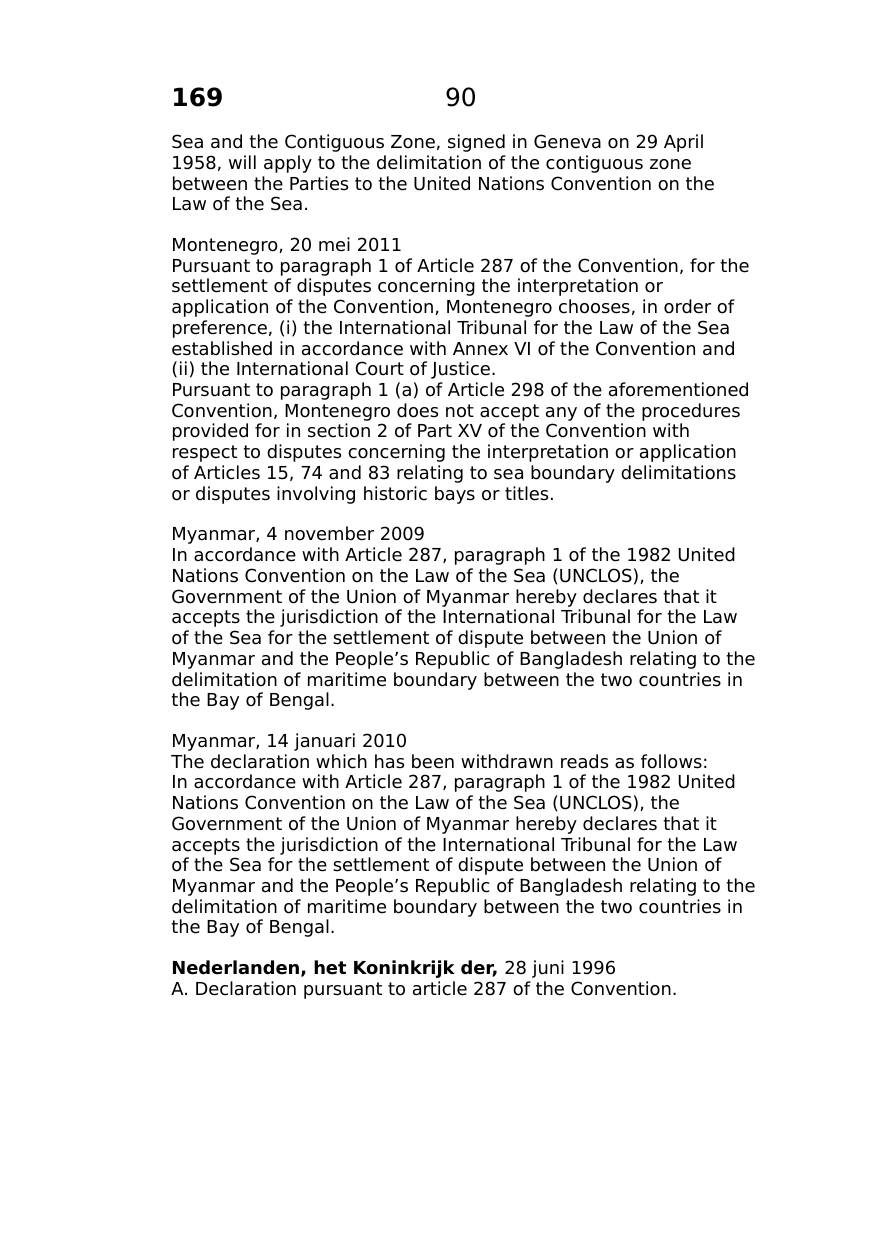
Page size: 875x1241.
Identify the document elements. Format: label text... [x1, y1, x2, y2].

text The declaration which has been withdrawn reads as follows: [171, 752, 756, 772]
text Sea and the Contiguous Zone, signed in Geneva on 29 April 1958, will apply to the delimitation of the contiguous zone between the Parties to the United Nations Convention on the Law of the Sea. [171, 132, 756, 215]
text Myanmar, 4 november 2009 [171, 524, 756, 545]
text A. Declaration pursuant to article 287 of the Convention. [171, 979, 756, 999]
text In accordance with Article 287, paragraph 1 of the 1982 United Nations Convention on the Law of the Sea (UNCLOS), the Government of the Union of Myanmar hereby declares that it accepts the jurisdiction of the International Tribunal for the Law of the Sea for the settlement of dispute between the Union of Myanmar and the People’s Republic of Bangladesh relating to the delimitation of maritime boundary between the two countries in the Bay of Bengal. [171, 545, 756, 711]
text Myanmar, 14 januari 2010 [171, 731, 756, 752]
text In accordance with Article 287, paragraph 1 of the 1982 United Nations Convention on the Law of the Sea (UNCLOS), the Government of the Union of Myanmar hereby declares that it accepts the jurisdiction of the International Tribunal for the Law of the Sea for the settlement of dispute between the Union of Myanmar and the People’s Republic of Bangladesh relating to the delimitation of maritime boundary between the two countries in the Bay of Bengal. [171, 772, 756, 938]
text Nederlanden, het Koninkrijk der, 28 juni 1996 [171, 958, 756, 979]
text Pursuant to paragraph 1 of Article 287 of the Convention, for the settlement of disputes concerning the interpretation or application of the Convention, Montenegro chooses, in order of preference, (i) the International Tribunal for the Law of the Sea established in accordance with Annex VI of the Convention and (ii) the International Court of Justice. [171, 256, 756, 380]
text Montenegro, 20 mei 2011 [171, 235, 756, 256]
text Pursuant to paragraph 1 (a) of Article 298 of the aforementioned Convention, Montenegro does not accept any of the procedures provided for in section 2 of Part XV of the Convention with respect to disputes concerning the interpretation or application of Articles 15, 74 and 83 relating to sea boundary delimitations or disputes involving historic bays or titles. [171, 380, 756, 504]
